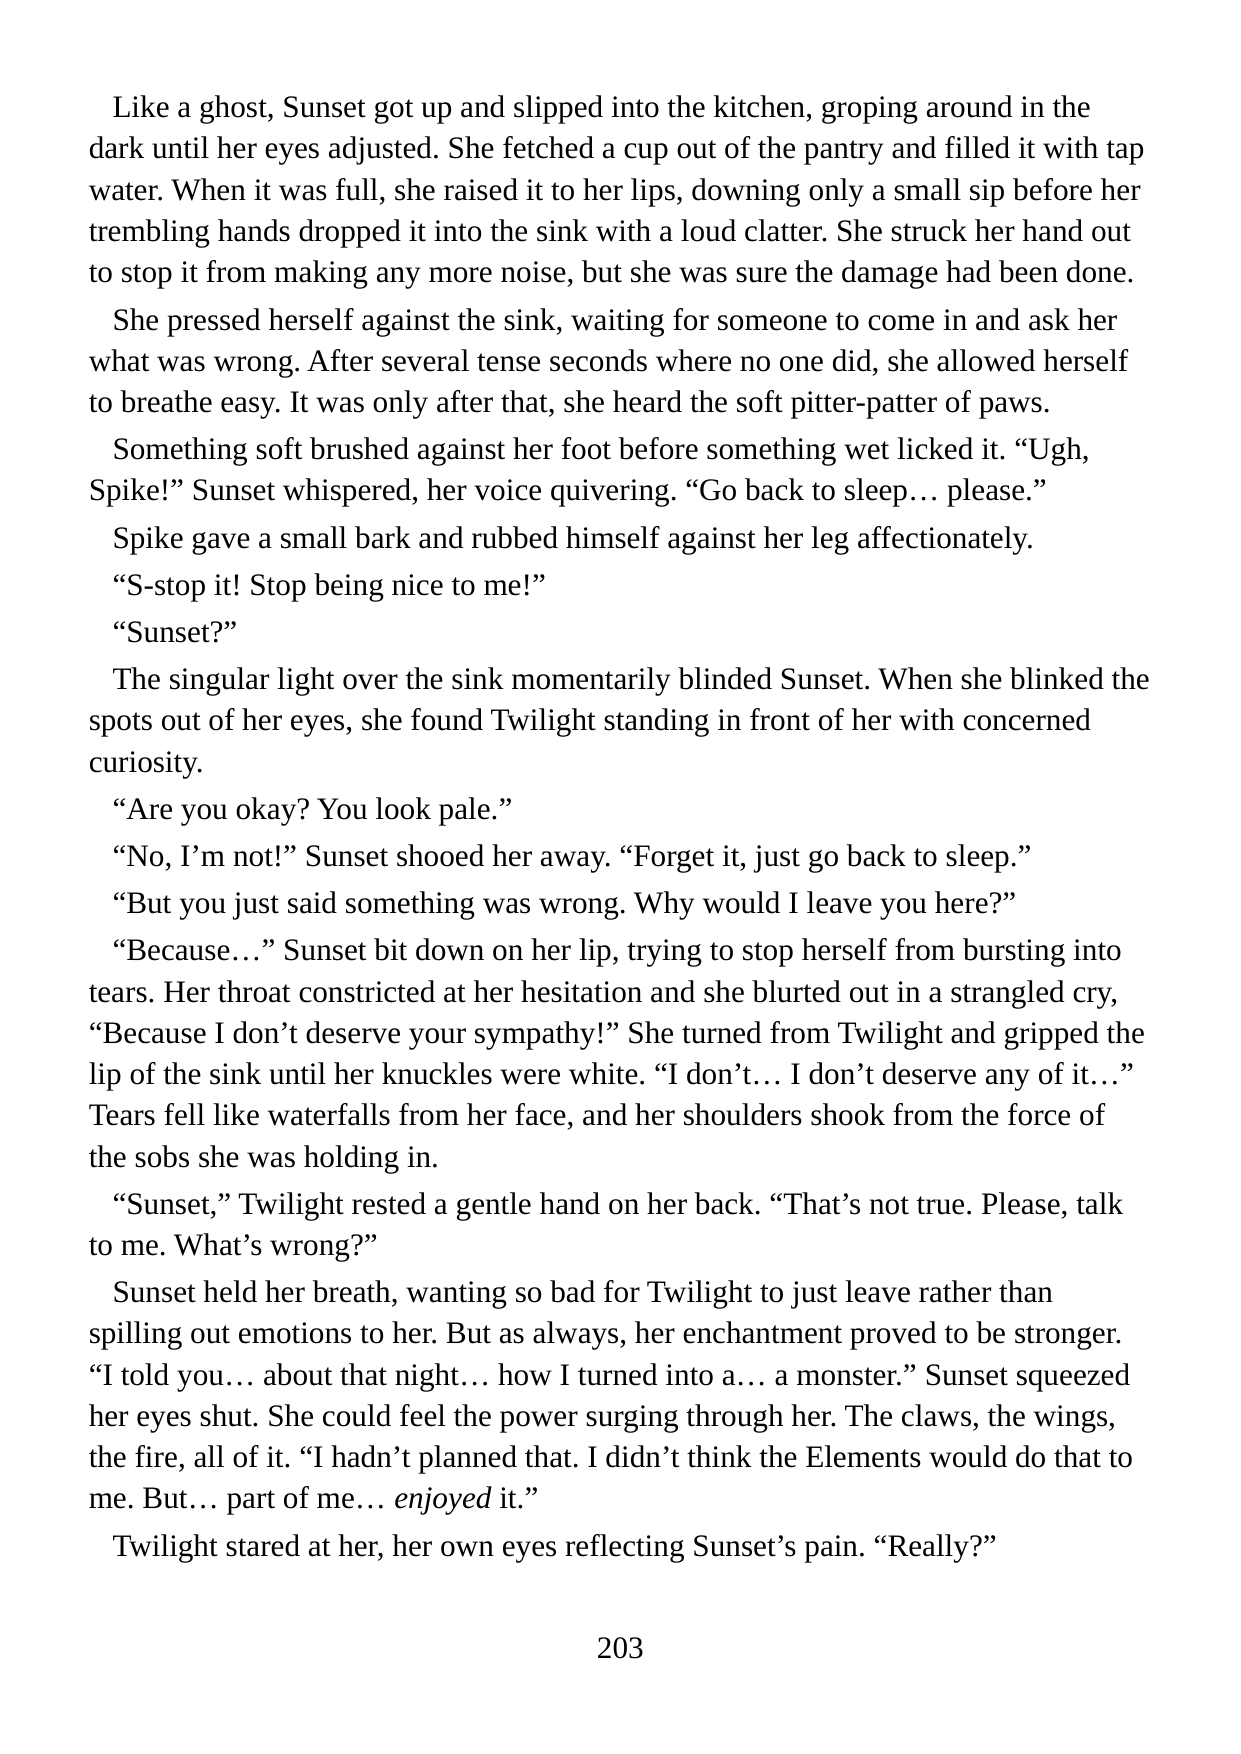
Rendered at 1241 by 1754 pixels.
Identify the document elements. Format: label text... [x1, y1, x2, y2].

text “No, I’m not!” Sunset shooed her away. “Forget it, just go back to sleep.” [88, 837, 1152, 873]
text “Are you okay? You look pale.” [88, 790, 1152, 826]
text Like a ghost, Sunset got up and slipped into the kitchen, groping around in the dark until her eyes adjusted. She fetched a cup out of the pantry and filled it with tap water. When it was full, she raised it to her lips, downing only a small sip before her trembling hands dropped it into the sink with a loud clatter. She struck her hand out to stop it from making any more noise, but she was sure the damage had been done. [88, 88, 1152, 289]
text Sunset held her breath, wanting so bad for Twilight to just leave rather than spilling out emotions to her. But as always, her enchantment proved to be stronger. “I told you… about that night… how I turned into a… a monster.” Sunset squeezed her eyes shut. She could feel the power surging through her. The claws, the wings, the fire, all of it. “I hadn’t planned that. I didn’t think the Elements would do that to me. But… part of me… enjoyed it.” [88, 1273, 1152, 1516]
text “Sunset,” Twilight rested a gentle hand on her back. “That’s not true. Please, talk to me. What’s wrong?” [88, 1185, 1152, 1262]
text She pressed herself against the sink, waiting for someone to come in and ask her what was wrong. After several tense seconds where no one did, she allowed herself to breathe easy. It was only after that, she heard the soft pitter-patter of paws. [88, 301, 1152, 419]
text Something soft brushed against her foot before something wet licked it. “Ugh, Spike!” Sunset whispered, her voice quivering. “Go back to sleep… please.” [88, 430, 1152, 508]
text “Sunset?” [88, 613, 1152, 649]
text “Because…” Sunset bit down on her lip, trying to stop herself from bursting into tears. Her throat constricted at her hesitation and she blurted out in a strangled cry, “Because I don’t deserve your sympathy!” She turned from Twilight and gripped the lip of the sink until her knuckles were white. “I don’t… I don’t deserve any of it…” Tears fell like waterfalls from her face, and her shoulders shook from the force of the sobs she was holding in. [88, 932, 1152, 1174]
text The singular light over the sink momentarily blinded Sunset. When she blinked the spots out of her eyes, she found Twilight standing in front of her with concerned curiosity. [88, 660, 1152, 779]
text “But you just said something was wrong. Why would I leave you here?” [88, 884, 1152, 920]
text Twilight stared at her, her own eyes reflecting Sunset’s pain. “Really?” [88, 1527, 1152, 1563]
text Spike gave a small bark and rubbed himself against her leg affectionately. [88, 519, 1152, 555]
text “S-stop it! Stop being nice to me!” [88, 566, 1152, 602]
